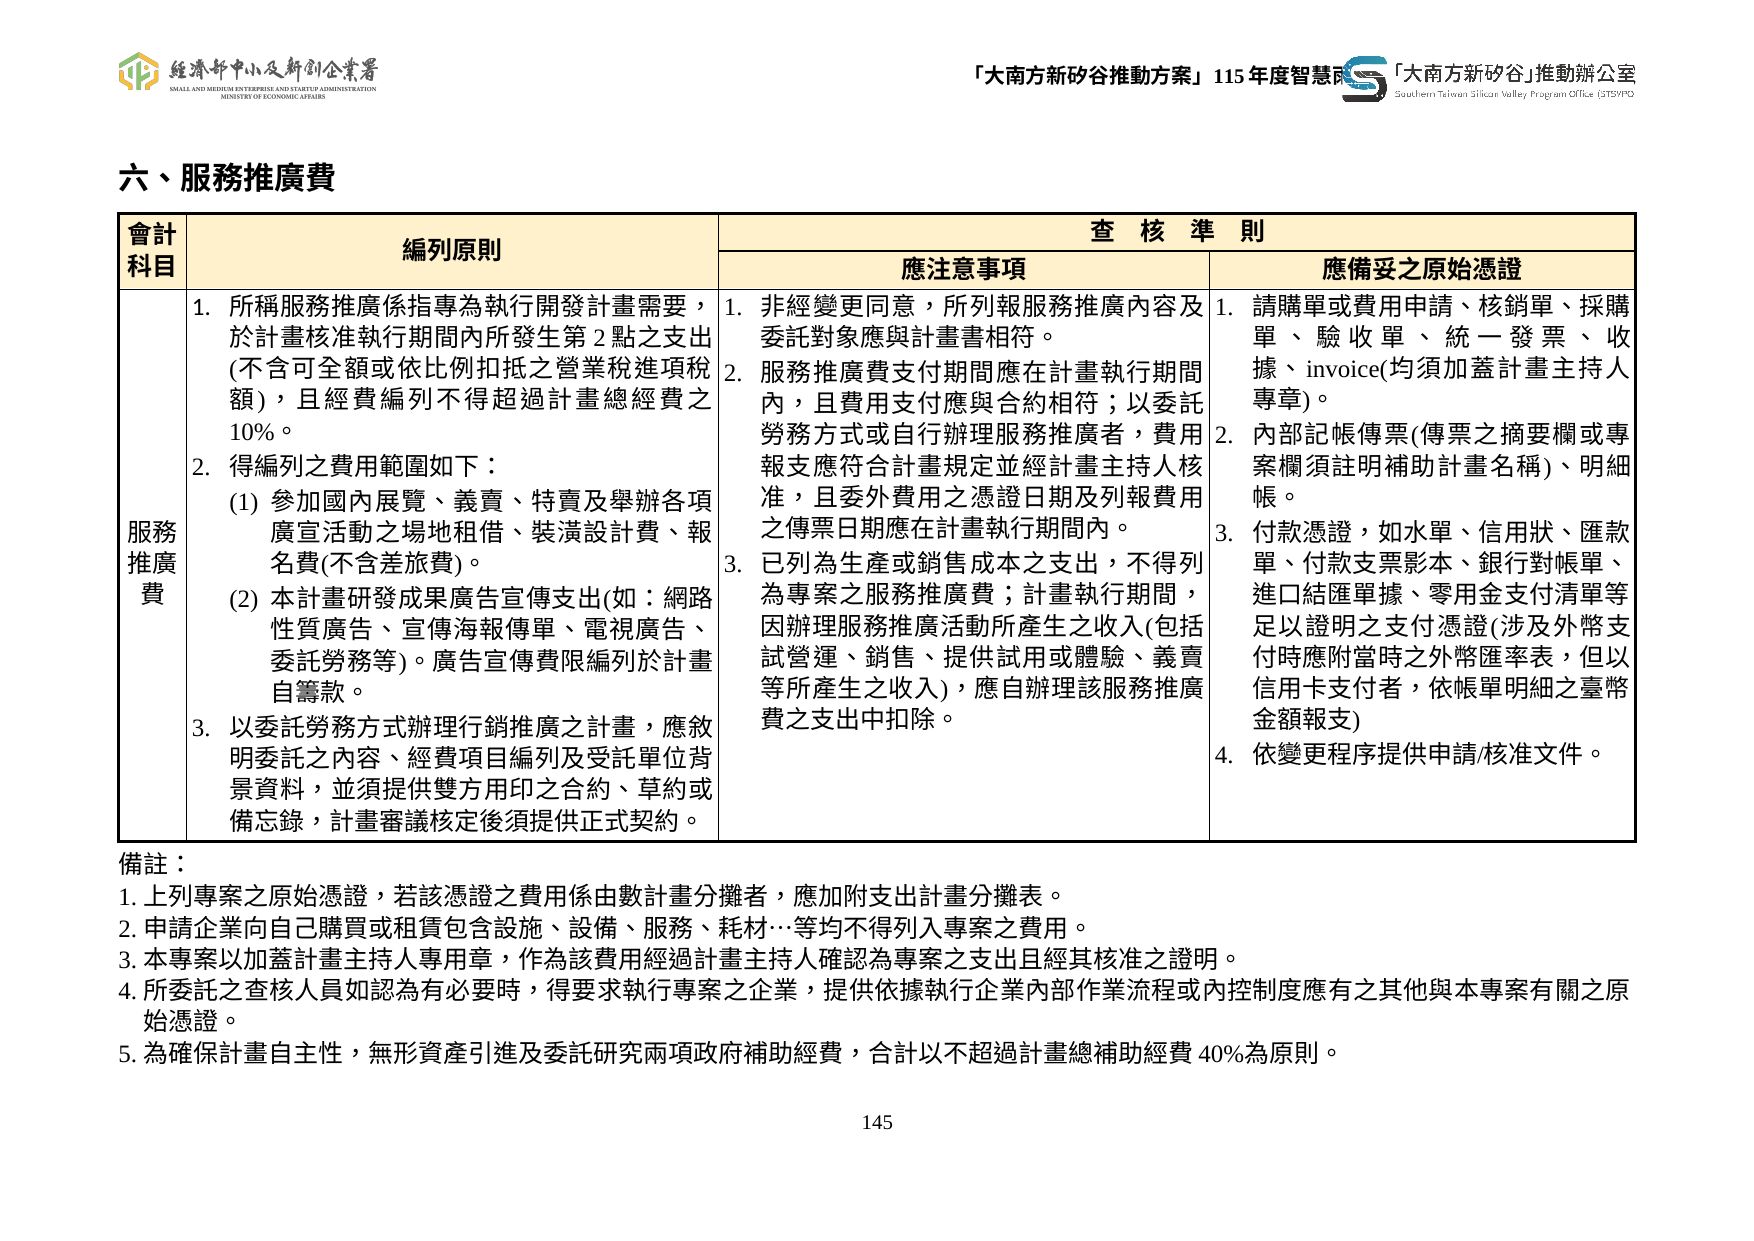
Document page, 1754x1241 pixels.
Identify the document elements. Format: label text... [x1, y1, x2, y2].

table_cell 請購單或費用申請、核銷單、採購單、驗收單、統一發票、收據、invoice(均須加蓋計畫主持人專章)。 內部記帳傳票(傳票之摘要欄或專案欄須註明補助計畫名稱)、明細帳。 付款憑證，如水單、信用狀、匯款單、付款支票影本、銀行對帳單、進口結匯單據、零用金支付清單等足以證明之支付憑證(涉及外幣支付時應附當時之外幣匯率表，但以信用卡支付者，依帳單明細之臺幣金額報支) 依變更程序提供申請/核准文件。 [1210, 290, 1634, 840]
table_header 會計科目 [120, 215, 186, 288]
table_cell 應備妥之原始憑證 [1210, 252, 1634, 288]
text 5. 為確保計畫自主性，無形資產引進及委託研究兩項政府補助經費，合計以不超過計畫總補助經費40%為原則。 [118, 1037, 1636, 1068]
table_cell 應注意事項 [719, 252, 1209, 288]
subtitle 六、服務推廣費 [118, 148, 1636, 200]
text 3. 本專案以加蓋計畫主持人專用章，作為該費用經過計畫主持人確認為專案之支出且經其核准之證明。 [118, 943, 1636, 974]
text 2. 申請企業向自己購買或租賃包含設施、設備、服務、耗材…等均不得列入專案之費用。 [118, 912, 1636, 943]
text 1. 上列專案之原始憑證，若該憑證之費用係由數計畫分攤者，應加附支出計畫分攤表。 [118, 881, 1636, 912]
text 4. 所委託之查核人員如認為有必要時，得要求執行專案之企業，提供依據執行企業內部作業流程或內控制度應有之其他與本專案有關之原始憑證。 [118, 974, 1636, 1037]
text 備註： [118, 843, 1636, 881]
table_cell 服務推廣費 [120, 290, 186, 840]
table_header 查 核 準 則 [719, 215, 1634, 250]
table_cell 非經變更同意，所列報服務推廣內容及委託對象應與計畫書相符。 服務推廣費支付期間應在計畫執行期間內，且費用支付應與合約相符；以委託勞務方式或自行辦理服務推廣者，費用報支應符合計畫規定並經計畫主持人核准，且委外費用之憑證日期及列報費用之傳票日期應在計畫執行期間內。 已列為生產或銷售成本之支出，不得列為專案之服務推廣費；計畫執行期間，因辦理服務推廣活動所產生之收入(包括試營運、銷售、提供試用或體驗、義賣等所產生之收入)，應自辦理該服務推廣費之支出中扣除。 [719, 290, 1209, 840]
table_cell 所稱服務推廣係指專為執行開發計畫需要，於計畫核准執行期間內所發生第2點之支出(不含可全額或依比例扣抵之營業稅進項稅額)，且經費編列不得超過計畫總經費之10%。 得編列之費用範圍如下： 參加國內展覽、義賣、特賣及舉辦各項廣宣活動之場地租借、裝潢設計費、報名費(不含差旅費)。 本計畫研發成果廣告宣傳支出(如：網路性質廣告、宣傳海報傳單、電視廣告、委託勞務等)。廣告宣傳費限編列於計畫自籌款。 以委託勞務方式辦理行銷推廣之計畫，應敘明委託之內容、經費項目編列及受託單位背景資料，並須提供雙方用印之合約、草約或備忘錄，計畫審議核定後須提供正式契約。 [187, 290, 718, 840]
table_header 編列原則 [187, 215, 718, 288]
